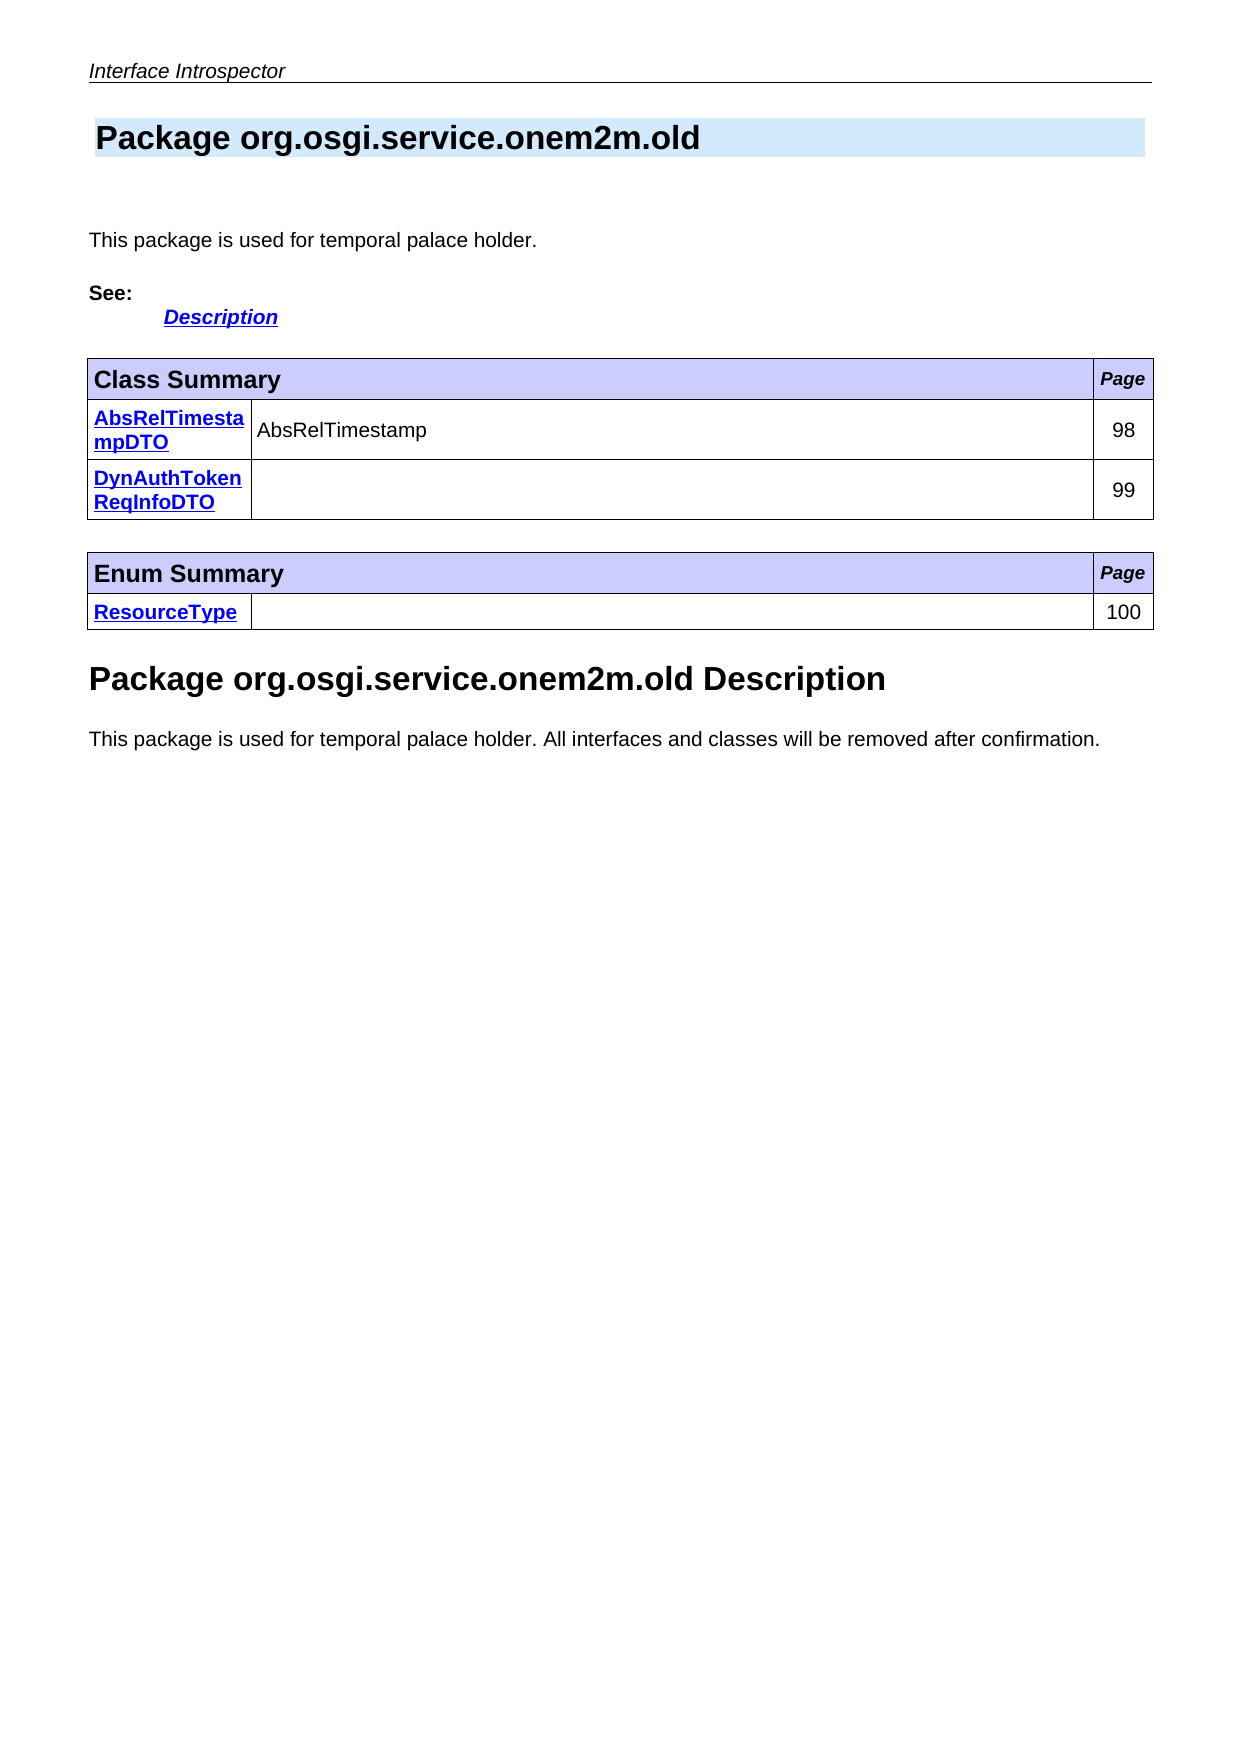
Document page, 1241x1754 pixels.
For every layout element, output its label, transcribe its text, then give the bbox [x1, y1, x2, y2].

table_cell 98 [1094, 400, 1153, 459]
table_cell AbsRelTimestamp [252, 400, 1093, 459]
text See: [88, 281, 1152, 305]
table_header Page [1094, 553, 1153, 593]
table_cell 99 [1094, 460, 1153, 519]
table_header Enum Summary [88, 553, 1093, 593]
table_cell [252, 460, 1093, 519]
subtitle Package org.osgi.service.onem2m.old [95, 118, 1145, 157]
table_header Class Summary [88, 359, 1093, 399]
table_cell ResourceType [88, 594, 251, 629]
text This package is used for temporal palace holder. All interfaces and classes will be removed after confirmation. [88, 727, 1152, 751]
table_cell DynAuthTokenReqInfoDTO [88, 460, 251, 519]
text Package org.osgi.service.onem2m.old Description [88, 659, 1152, 698]
text Description [163, 305, 1152, 329]
table_header Page [1094, 359, 1153, 399]
text This package is used for temporal palace holder. [88, 228, 1152, 252]
table_cell AbsRelTimestampDTO [88, 400, 251, 459]
table_cell 100 [1094, 594, 1153, 629]
table_cell [252, 594, 1093, 629]
